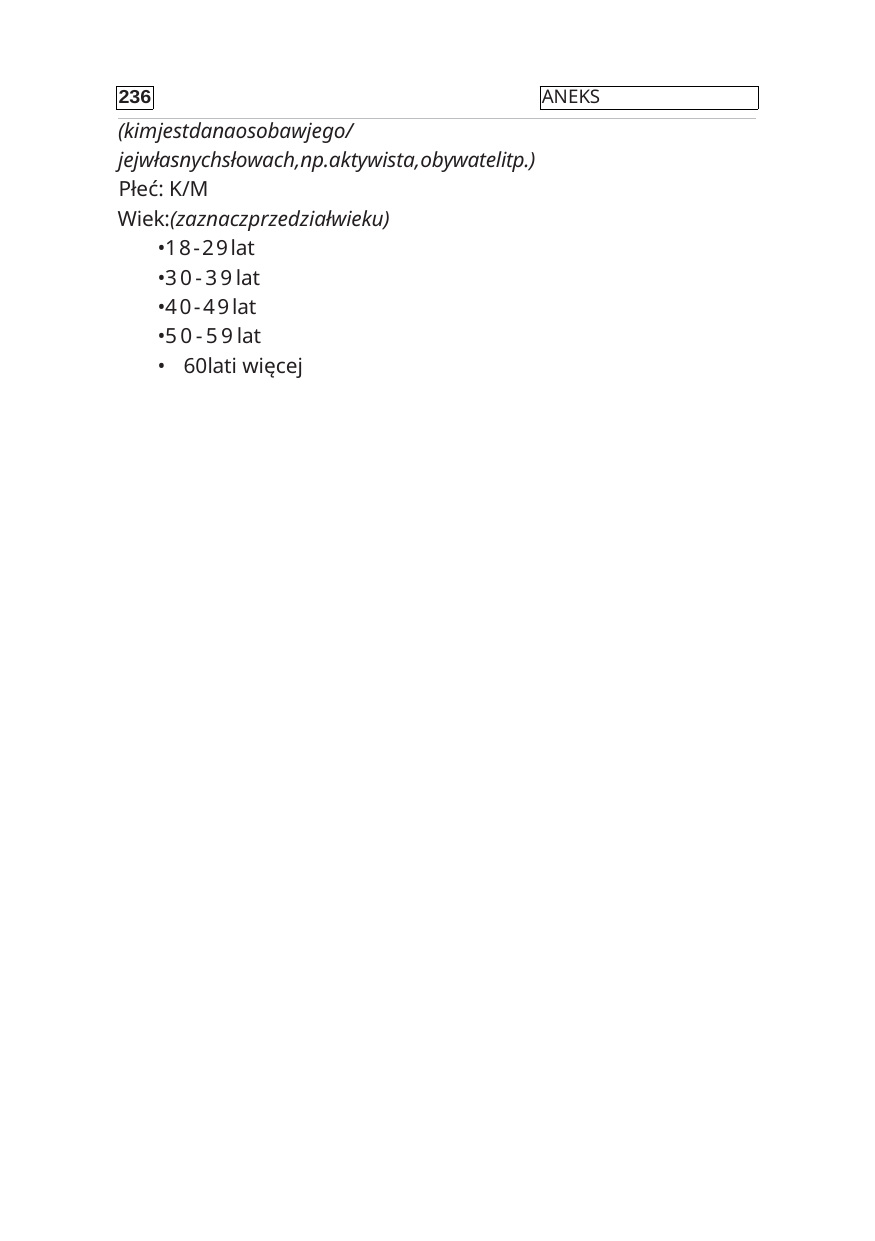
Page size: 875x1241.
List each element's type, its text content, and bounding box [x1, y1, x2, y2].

text •40-49lat [157, 292, 768, 321]
list 60lati więcej [157, 351, 768, 379]
text (kimjestdanaosobawjego/jejwłasnychsłowach,np.aktywista,obywatelitp.) [118, 117, 768, 173]
text •50-59lat [157, 322, 768, 350]
text •18-29lat [157, 233, 768, 262]
text Płeć: K/M [118, 174, 768, 203]
text Wiek:(zaznaczprzedziałwieku) [117, 204, 768, 232]
text •30-39lat [157, 263, 768, 291]
